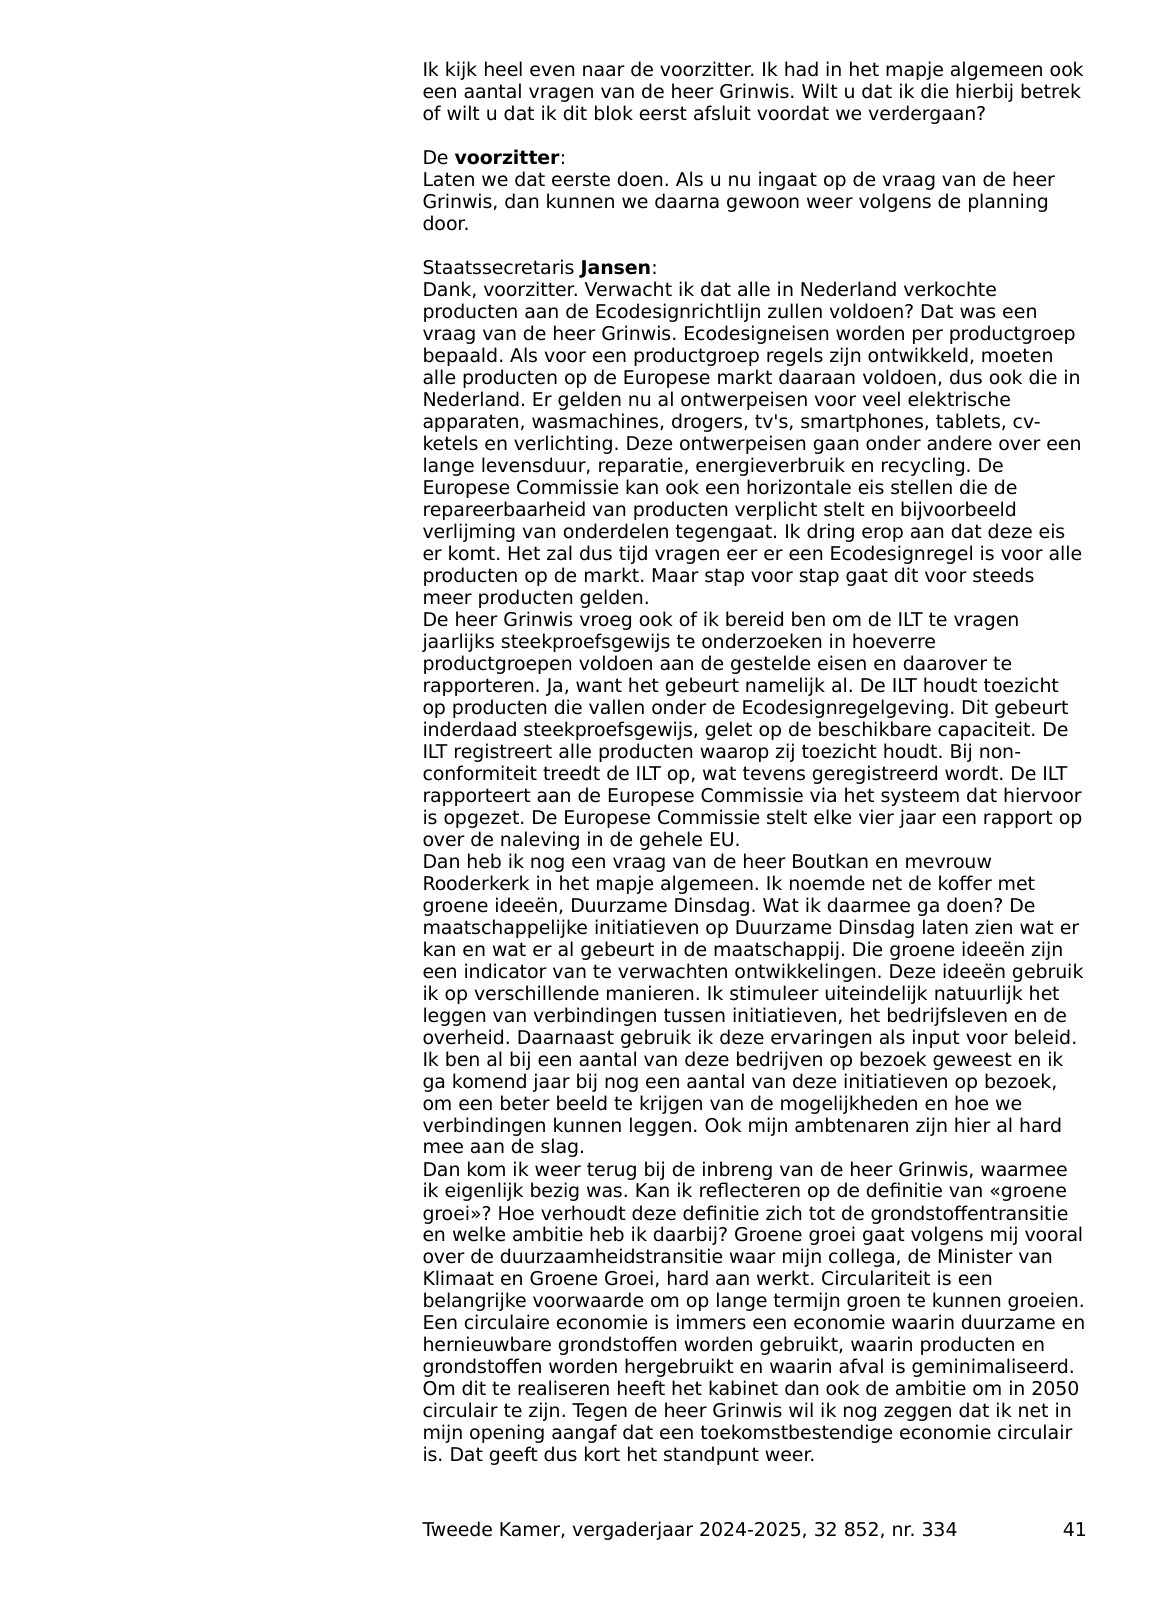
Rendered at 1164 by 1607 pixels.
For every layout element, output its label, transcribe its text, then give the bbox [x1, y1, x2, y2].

text De voorzitter: [422, 147, 1087, 169]
text Dank, voorzitter. Verwacht ik dat alle in Nederland verkochte producten aan de Ecodesignrichtlijn zullen voldoen? Dat was een vraag van de heer Grinwis. Ecodesigneisen worden per productgroep bepaald. Als voor een productgroep regels zijn ontwikkeld, moeten alle producten op de Europese markt daaraan voldoen, dus ook die in Nederland. Er gelden nu al ontwerpeisen voor veel elektrische apparaten, wasmachines, drogers, tv's, smartphones, tablets, cv-ketels en verlichting. Deze ontwerpeisen gaan onder andere over een lange levensduur, reparatie, energieverbruik en recycling. De Europese Commissie kan ook een horizontale eis stellen die de repareerbaarheid van producten verplicht stelt en bijvoorbeeld verlijming van onderdelen tegengaat. Ik dring erop aan dat deze eis er komt. Het zal dus tijd vragen eer er een Ecodesignregel is voor alle producten op de markt. Maar stap voor stap gaat dit voor steeds meer producten gelden. [422, 279, 1087, 609]
text De heer Grinwis vroeg ook of ik bereid ben om de ILT te vragen jaarlijks steekproefsgewijs te onderzoeken in hoeverre productgroepen voldoen aan de gestelde eisen en daarover te rapporteren. Ja, want het gebeurt namelijk al. De ILT houdt toezicht op producten die vallen onder de Ecodesignregelgeving. Dit gebeurt inderdaad steekproefsgewijs, gelet op de beschikbare capaciteit. De ILT registreert alle producten waarop zij toezicht houdt. Bij non-conformiteit treedt de ILT op, wat tevens geregistreerd wordt. De ILT rapporteert aan de Europese Commissie via het systeem dat hiervoor is opgezet. De Europese Commissie stelt elke vier jaar een rapport op over de naleving in de gehele EU. [422, 609, 1087, 851]
text Staatssecretaris Jansen: [422, 257, 1087, 279]
text Laten we dat eerste doen. Als u nu ingaat op de vraag van de heer Grinwis, dan kunnen we daarna gewoon weer volgens de planning door. [422, 169, 1087, 235]
text Ik kijk heel even naar de voorzitter. Ik had in het mapje algemeen ook een aantal vragen van de heer Grinwis. Wilt u dat ik die hierbij betrek of wilt u dat ik dit blok eerst afsluit voordat we verdergaan? [422, 59, 1087, 125]
text Dan kom ik weer terug bij de inbreng van de heer Grinwis, waarmee ik eigenlijk bezig was. Kan ik reflecteren op de definitie van «groene groei»? Hoe verhoudt deze definitie zich tot de grondstoffentransitie en welke ambitie heb ik daarbij? Groene groei gaat volgens mij vooral over de duurzaamheidstransitie waar mijn collega, de Minister van Klimaat en Groene Groei, hard aan werkt. Circulariteit is een belangrijke voorwaarde om op lange termijn groen te kunnen groeien. Een circulaire economie is immers een economie waarin duurzame en hernieuwbare grondstoffen worden gebruikt, waarin producten en grondstoffen worden hergebruikt en waarin afval is geminimaliseerd. Om dit te realiseren heeft het kabinet dan ook de ambitie om in 2050 circulair te zijn. Tegen de heer Grinwis wil ik nog zeggen dat ik net in mijn opening aangaf dat een toekomstbestendige economie circulair is. Dat geeft dus kort het standpunt weer. [422, 1158, 1087, 1466]
text Dan heb ik nog een vraag van de heer Boutkan en mevrouw Rooderkerk in het mapje algemeen. Ik noemde net de koffer met groene ideeën, Duurzame Dinsdag. Wat ik daarmee ga doen? De maatschappelijke initiatieven op Duurzame Dinsdag laten zien wat er kan en wat er al gebeurt in de maatschappij. Die groene ideeën zijn een indicator van te verwachten ontwikkelingen. Deze ideeën gebruik ik op verschillende manieren. Ik stimuleer uiteindelijk natuurlijk het leggen van verbindingen tussen initiatieven, het bedrijfsleven en de overheid. Daarnaast gebruik ik deze ervaringen als input voor beleid. Ik ben al bij een aantal van deze bedrijven op bezoek geweest en ik ga komend jaar bij nog een aantal van deze initiatieven op bezoek, om een beter beeld te krijgen van de mogelijkheden en hoe we verbindingen kunnen leggen. Ook mijn ambtenaren zijn hier al hard mee aan de slag. [422, 851, 1087, 1158]
